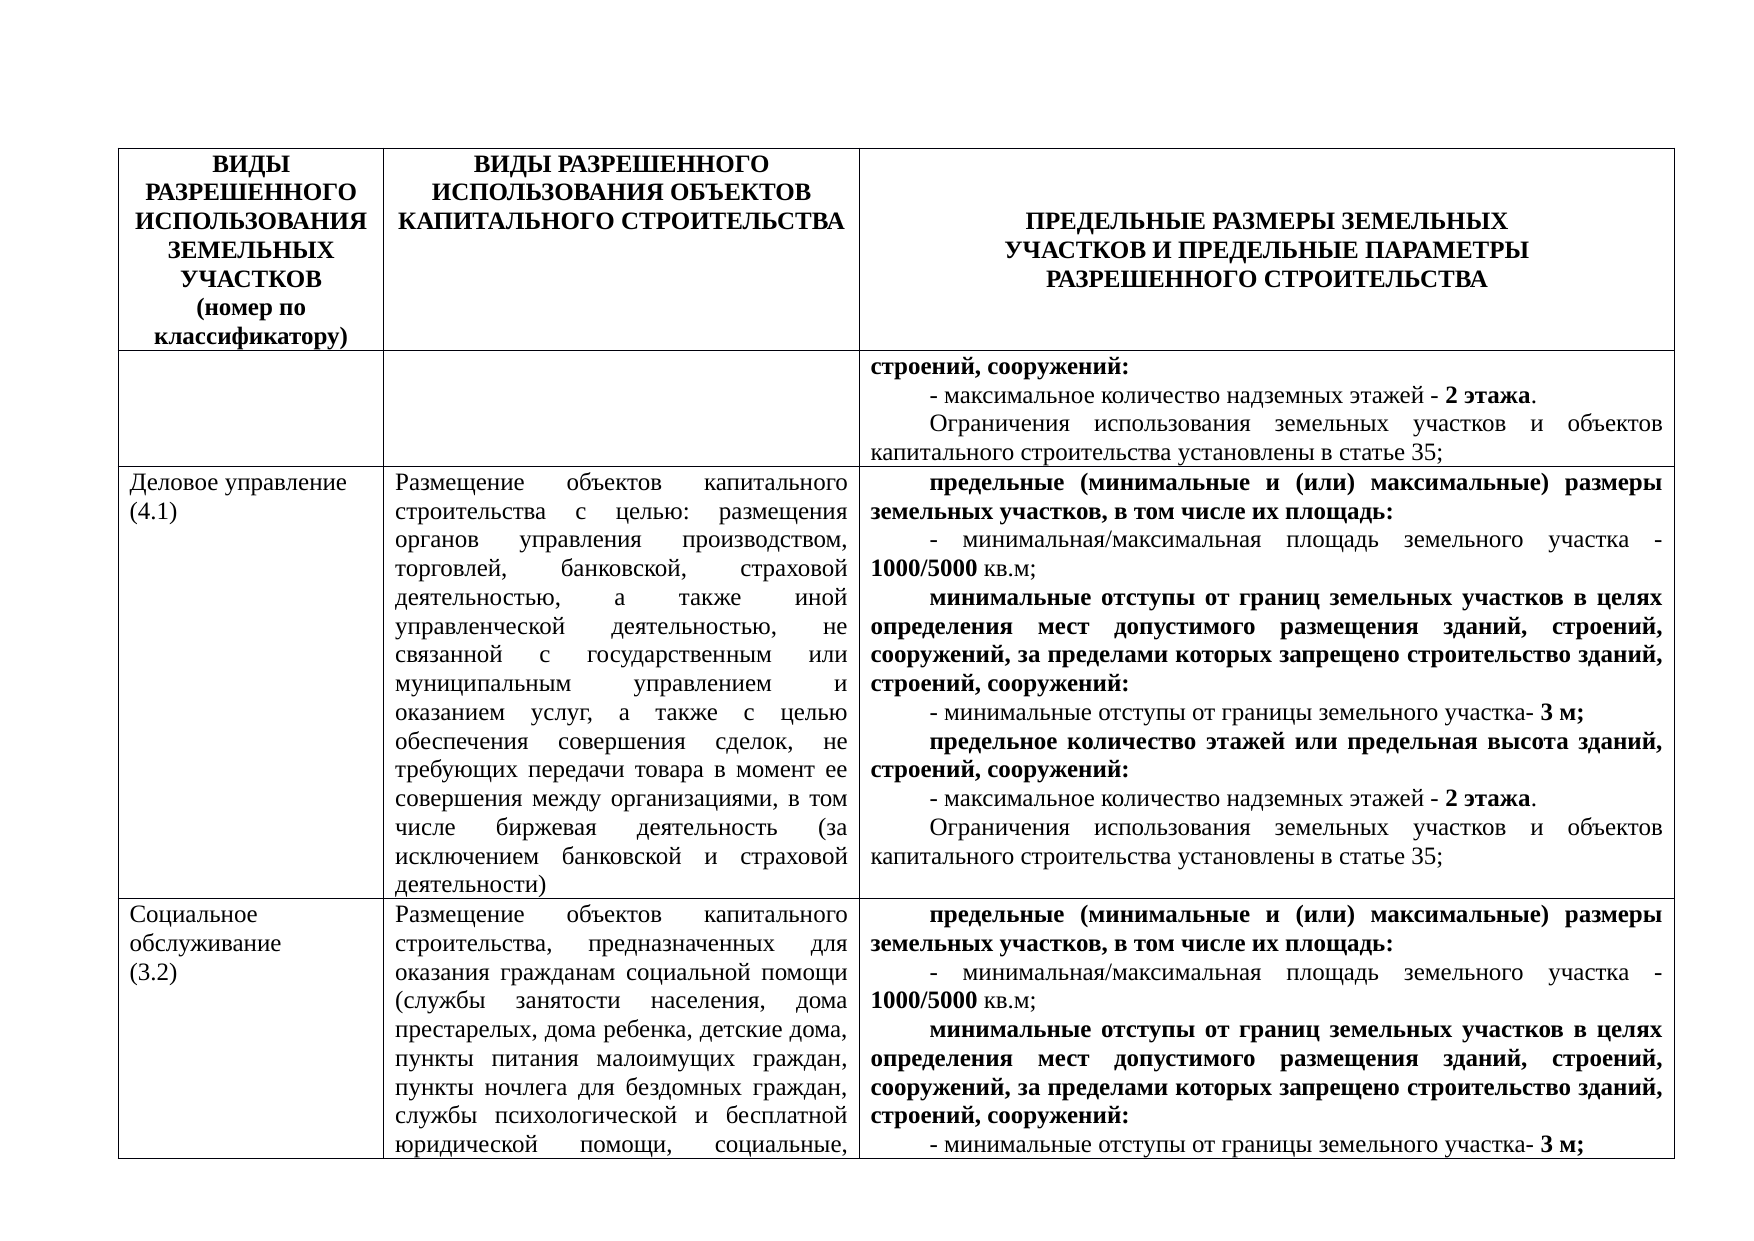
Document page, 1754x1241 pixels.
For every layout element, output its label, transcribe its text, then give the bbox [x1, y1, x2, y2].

table_cell [119, 351, 383, 466]
table_header ВИДЫ РАЗРЕШЕННОГО ИСПОЛЬЗОВАНИЯ ЗЕМЕЛЬНЫХ УЧАСТКОВ (номер по классификатору) [119, 149, 383, 350]
table_cell Социальное обслуживание (3.2) [119, 899, 383, 1158]
table_cell Размещение объектов капитального строительства с целью: размещения органов управления производством, торговлей, банковской, страховой деятельностью, а также иной управленческой деятельностью, не связанной с государственным или муниципальным управлением и оказанием услуг, а также с целью обеспечения совершения сделок, не требующих передачи товара в момент ее совершения между организациями, в том числе биржевая деятельность (за исключением банковской и страховой деятельности) [384, 467, 859, 898]
table_cell [384, 351, 859, 466]
table_cell строений, сооружений: - максимальное количество надземных этажей - 2 этажа. Ограничения использования земельных участков и объектов капитального строительства установлены в статье 35; [860, 351, 1674, 466]
table_header ВИДЫ РАЗРЕШЕННОГО ИСПОЛЬЗОВАНИЯ ОБЪЕКТОВ КАПИТАЛЬНОГО СТРОИТЕЛЬСТВА [384, 149, 859, 350]
table_cell предельные (минимальные и (или) максимальные) размеры земельных участков, в том числе их площадь: - минимальная/максимальная площадь земельного участка - 1000/5000 кв.м; минимальные отступы от границ земельных участков в целях определения мест допустимого размещения зданий, строений, сооружений, за пределами которых запрещено строительство зданий, строений, сооружений: - минимальные отступы от границы земельного участка- 3 м; предельное количество этажей или предельная высота зданий, строений, сооружений: - максимальное количество надземных этажей - 2 этажа. Ограничения использования земельных участков и объектов капитального строительства установлены в статье 35; [860, 467, 1674, 898]
table_cell Размещение объектов капитального строительства, предназначенных для оказания гражданам социальной помощи (службы занятости населения, дома престарелых, дома ребенка, детские дома, пункты питания малоимущих граждан, пункты ночлега для бездомных граждан, службы психологической и бесплатной юридической помощи, социальные, [384, 899, 859, 1158]
table_cell предельные (минимальные и (или) максимальные) размеры земельных участков, в том числе их площадь: - минимальная/максимальная площадь земельного участка - 1000/5000 кв.м; минимальные отступы от границ земельных участков в целях определения мест допустимого размещения зданий, строений, сооружений, за пределами которых запрещено строительство зданий, строений, сооружений: - минимальные отступы от границы земельного участка- 3 м; [860, 899, 1674, 1158]
table_header ПРЕДЕЛЬНЫЕ РАЗМЕРЫ ЗЕМЕЛЬНЫХ УЧАСТКОВ И ПРЕДЕЛЬНЫЕ ПАРАМЕТРЫ РАЗРЕШЕННОГО СТРОИТЕЛЬСТВА [860, 149, 1674, 350]
table_cell Деловое управление (4.1) [119, 467, 383, 898]
